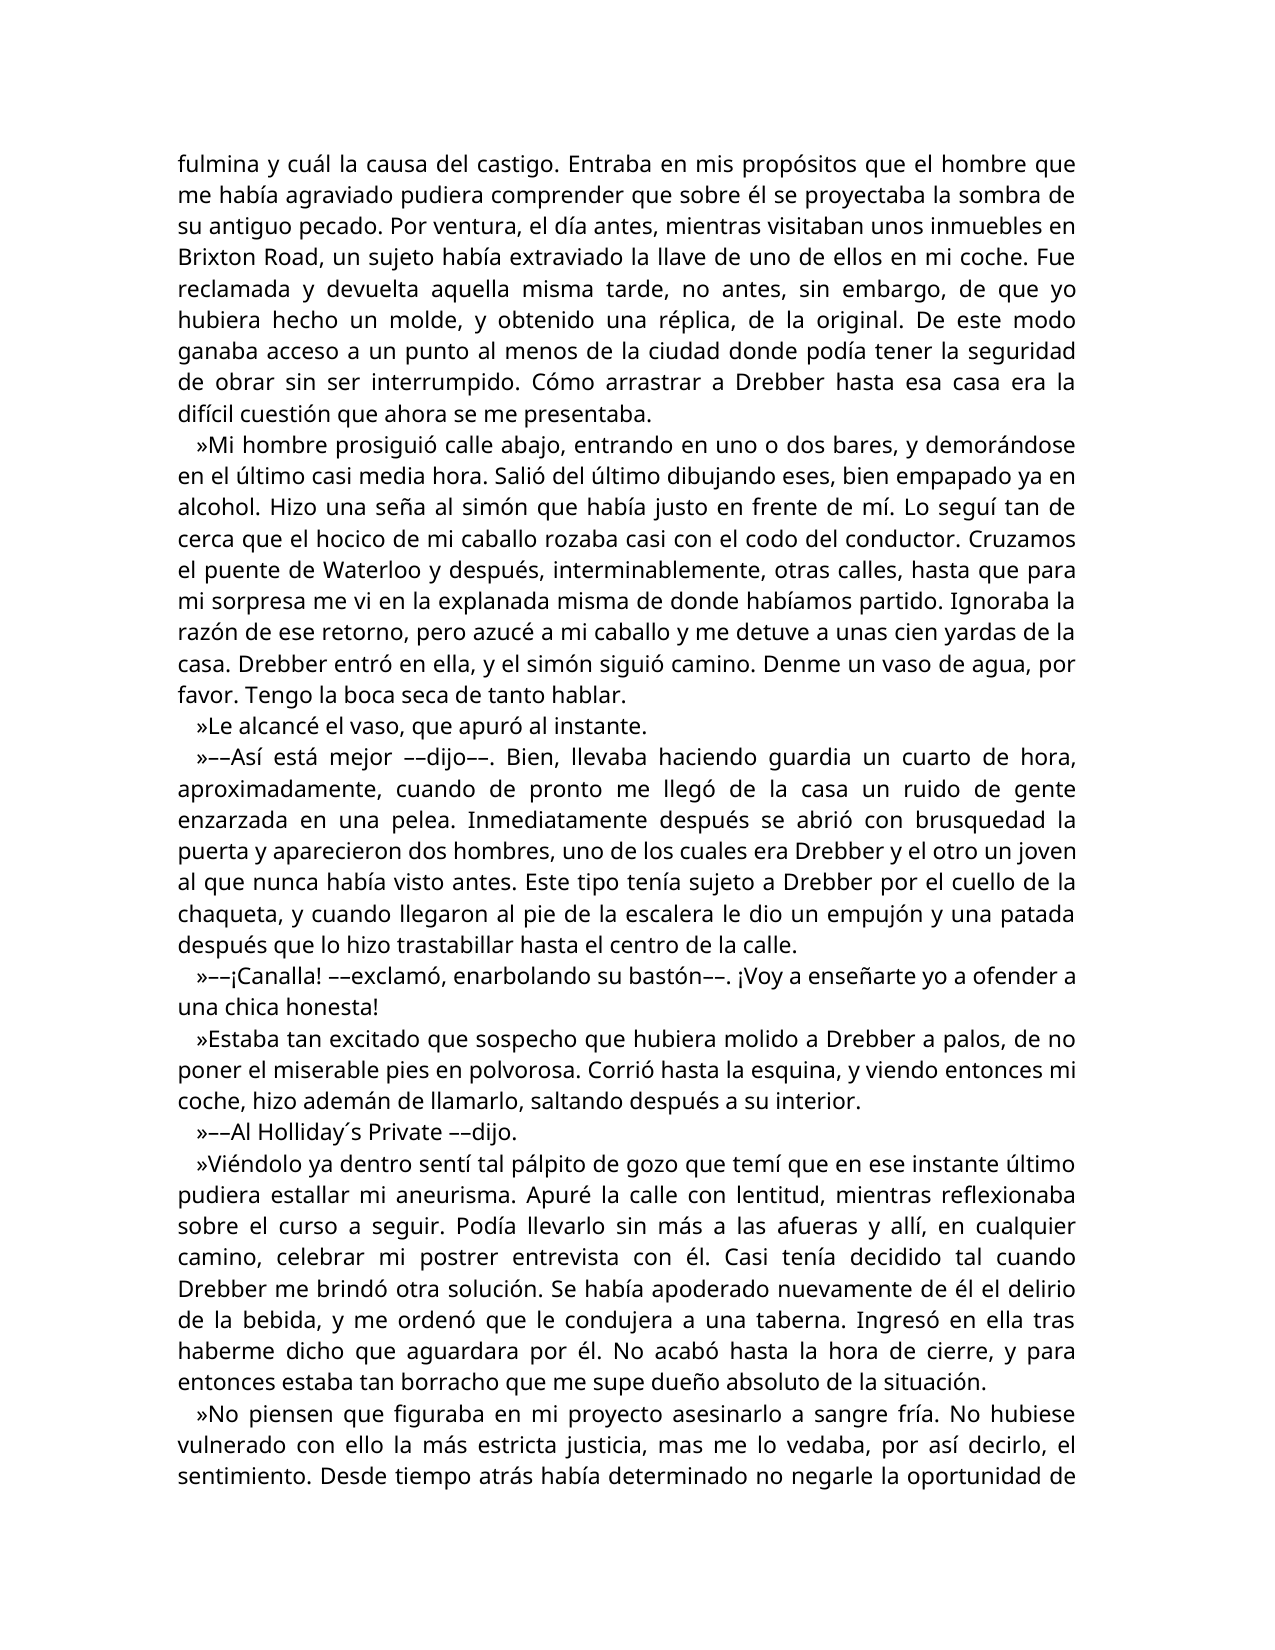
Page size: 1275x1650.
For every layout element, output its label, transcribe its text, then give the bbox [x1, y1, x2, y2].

subtitle »––¡Canalla! ––exclamó, enarbolando su bastón––. ¡Voy a enseñarte yo a ofender a una chica honesta! [177, 960, 1077, 1023]
subtitle »Estaba tan excitado que sospecho que hubiera molido a Drebber a palos, de no poner el miserable pies en polvorosa. Corrió hasta la esquina, y viendo entonces mi coche, hizo ademán de llamarlo, saltando después a su interior. [177, 1023, 1077, 1116]
subtitle »Le alcancé el vaso, que apuró al instante. [177, 710, 1077, 741]
subtitle »Viéndolo ya dentro sentí tal pálpito de gozo que temí que en ese instante último pudiera estallar mi aneurisma. Apuré la calle con lentitud, mientras reflexionaba sobre el curso a seguir. Podía llevarlo sin más a las afueras y allí, en cualquier camino, celebrar mi postrer entrevista con él. Casi tenía decidido tal cuando Drebber me brindó otra solución. Se había apoderado nuevamente de él el delirio de la bebida, y me ordenó que le condujera a una taberna. Ingresó en ella tras haberme dicho que aguardara por él. No acabó hasta la hora de cierre, y para entonces estaba tan borracho que me supe dueño absoluto de la situación. [177, 1148, 1077, 1398]
subtitle »––Al Holliday´s Private ––dijo. [177, 1116, 1077, 1148]
subtitle fulmina y cuál la causa del castigo. Entraba en mis propósitos que el hombre que me había agraviado pudiera comprender que sobre él se proyectaba la sombra de su antiguo pecado. Por ventura, el día antes, mientras visitaban unos inmuebles en Brixton Road, un sujeto había extraviado la llave de uno de ellos en mi coche. Fue reclamada y devuelta aquella misma tarde, no antes, sin embargo, de que yo hubiera hecho un molde, y obtenido una réplica, de la original. De este modo ganaba acceso a un punto al menos de la ciudad donde podía tener la seguridad de obrar sin ser interrumpido. Cómo arrastrar a Drebber hasta esa casa era la difícil cuestión que ahora se me presentaba. [177, 148, 1077, 429]
subtitle »No piensen que figuraba en mi proyecto asesinarlo a sangre fría. No hubiese vulnerado con ello la más estricta justicia, mas me lo vedaba, por así decirlo, el sentimiento. Desde tiempo atrás había determinado no negarle la oportunidad de [177, 1398, 1077, 1491]
subtitle »Mi hombre prosiguió calle abajo, entrando en uno o dos bares, y demorándose en el último casi media hora. Salió del último dibujando eses, bien empapado ya en alcohol. Hizo una seña al simón que había justo en frente de mí. Lo seguí tan de cerca que el hocico de mi caballo rozaba casi con el codo del conductor. Cruzamos el puente de Waterloo y después, interminablemente, otras calles, hasta que para mi sorpresa me vi en la explanada misma de donde habíamos partido. Ignoraba la razón de ese retorno, pero azucé a mi caballo y me detuve a unas cien yardas de la casa. Drebber entró en ella, y el simón siguió camino. Denme un vaso de agua, por favor. Tengo la boca seca de tanto hablar. [177, 429, 1077, 710]
subtitle »––Así está mejor ––dijo––. Bien, llevaba haciendo guardia un cuarto de hora, aproximadamente, cuando de pronto me llegó de la casa un ruido de gente enzarzada en una pelea. Inmediatamente después se abrió con brusquedad la puerta y aparecieron dos hombres, uno de los cuales era Drebber y el otro un joven al que nunca había visto antes. Este tipo tenía sujeto a Drebber por el cuello de la chaqueta, y cuando llegaron al pie de la escalera le dio un empujón y una patada después que lo hizo trastabillar hasta el centro de la calle. [177, 741, 1077, 960]
